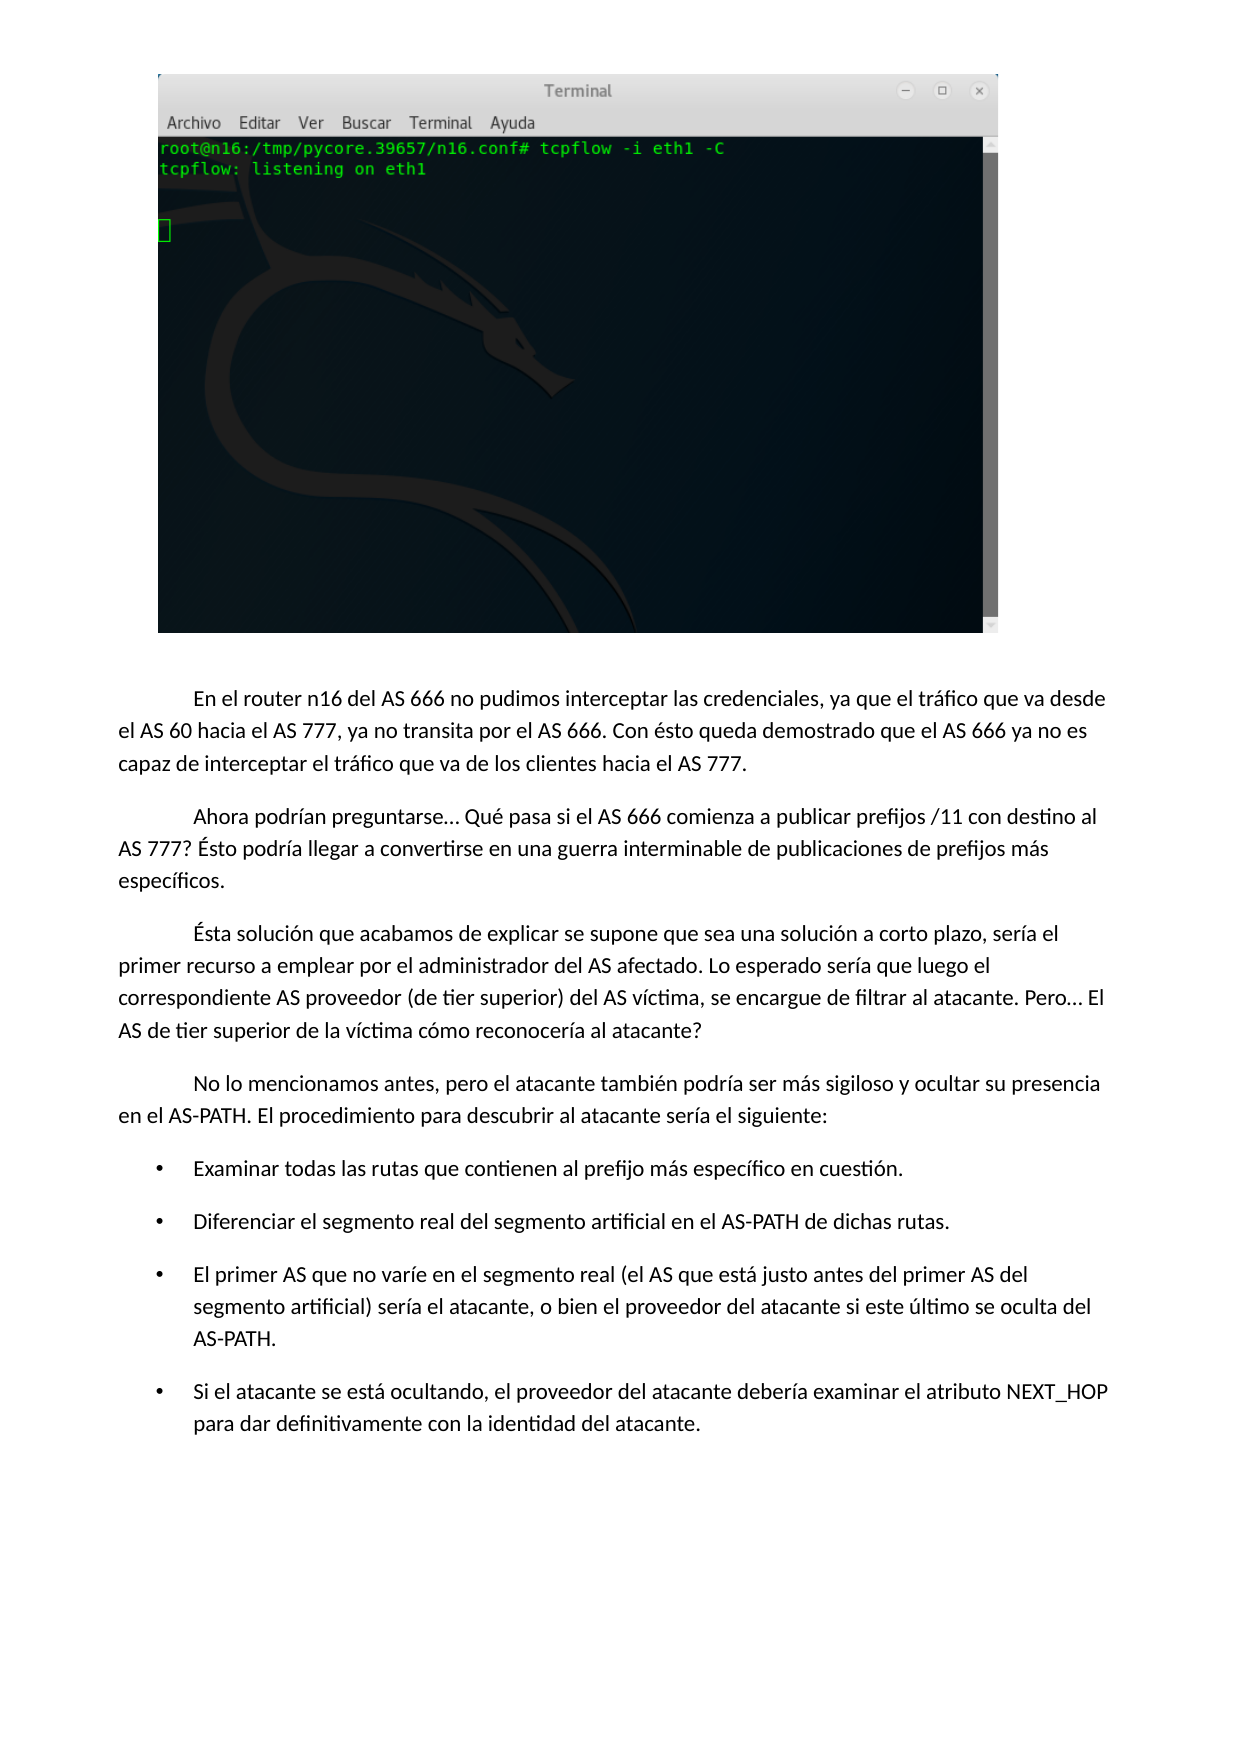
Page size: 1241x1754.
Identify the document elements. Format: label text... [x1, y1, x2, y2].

list Examinar todas las rutas que contienen al prefijo más específico en cuestión. [156, 1154, 1122, 1182]
text Ahora podrían preguntarse… Qué pasa si el AS 666 comienza a publicar prefijos /11 con destino al AS 777? Ésto podría llegar a convertirse en una guerra interminable de publicaciones de prefijos más específicos. [118, 802, 1122, 894]
text No lo mencionamos antes, pero el atacante también podría ser más sigiloso y ocultar su presencia en el AS-PATH. El procedimiento para descubrir al atacante sería el siguiente: [118, 1069, 1122, 1129]
picture [158, 74, 999, 633]
text En el router n16 del AS 666 no pudimos interceptar las credenciales, ya que el tráfico que va desde el AS 60 hacia el AS 777, ya no transita por el AS 666. Con ésto queda demostrado que el AS 666 ya no es capaz de interceptar el tráfico que va de los clientes hacia el AS 777. [118, 684, 1122, 777]
text Ésta solución que acabamos de explicar se supone que sea una solución a corto plazo, sería el primer recurso a emplear por el administrador del AS afectado. Lo esperado sería que luego el correspondiente AS proveedor (de tier superior) del AS víctima, se encargue de filtrar al atacante. Pero… El AS de tier superior de la víctima cómo reconocería al atacante? [118, 919, 1122, 1044]
list Diferenciar el segmento real del segmento artificial en el AS-PATH de dichas rutas. [156, 1207, 1122, 1235]
list Si el atacante se está ocultando, el proveedor del atacante debería examinar el atributo NEXT_HOP para dar definitivamente con la identidad del atacante. [156, 1377, 1122, 1438]
list El primer AS que no varíe en el segmento real (el AS que está justo antes del primer AS del segmento artificial) sería el atacante, o bien el proveedor del atacante si este último se oculta del AS-PATH. [156, 1260, 1122, 1352]
